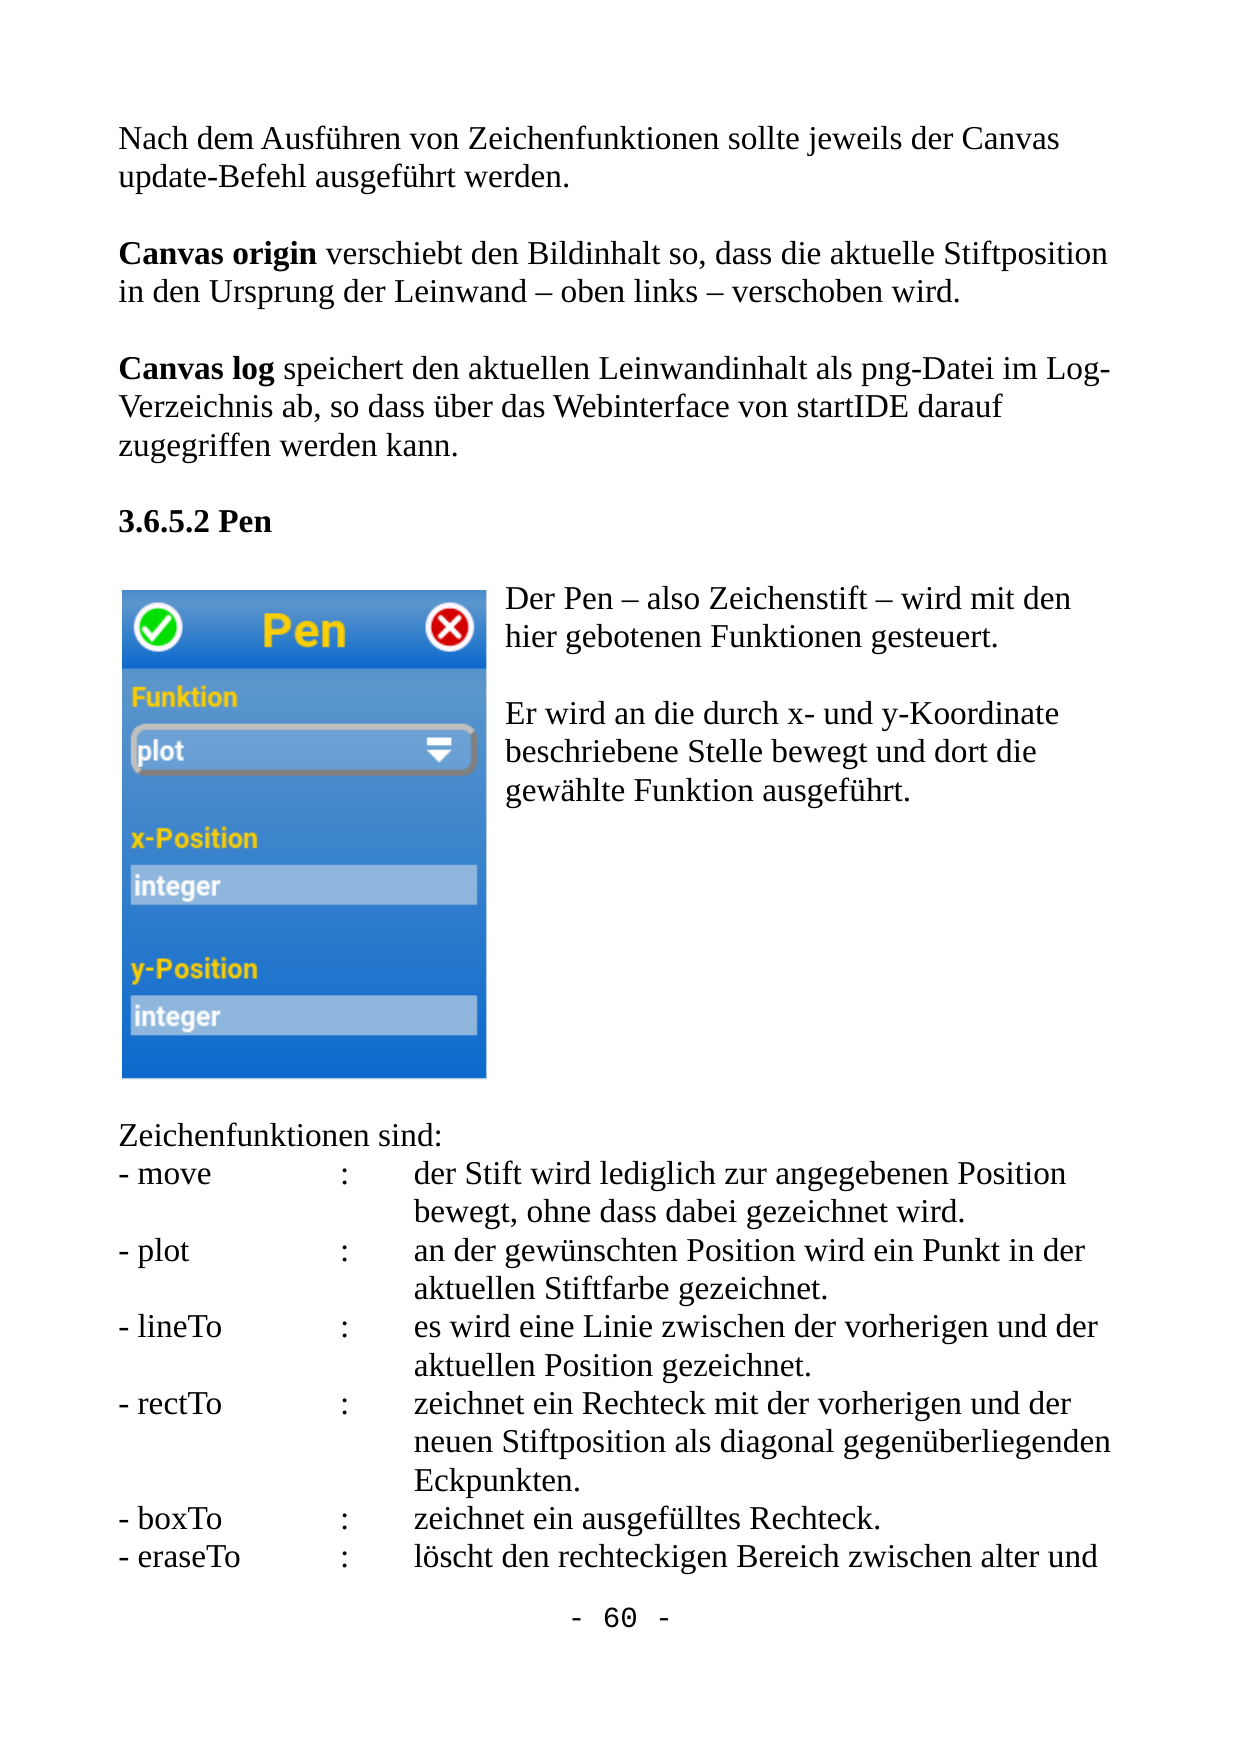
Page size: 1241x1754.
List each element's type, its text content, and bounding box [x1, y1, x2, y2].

picture [122, 590, 488, 1080]
text - eraseTo : löscht den rechteckigen Bereich zwischen alter und [118, 1536, 1122, 1575]
text Zeichenfunktionen sind: [118, 1115, 1122, 1153]
text Der Pen – also Zeichenstift – wird mit den hier gebotenen Funktionen gesteuert. [118, 578, 1122, 655]
text Canvas log speichert den aktuellen Leinwandinhalt als png-Datei im Log-Verzeichnis ab, so dass über das Webinterface von startIDE darauf zugegriffen werden kann. [118, 348, 1122, 463]
text Canvas origin verschiebt den Bildinhalt so, dass die aktuelle Stiftposition in den Ursprung der Leinwand – oben links – verschoben wird. [118, 233, 1122, 310]
text Er wird an die durch x- und y-Koordinate beschriebene Stelle bewegt und dort die gewählte Funktion ausgeführt. [488, 693, 1122, 808]
text - rectTo : zeichnet ein Rechteck mit der vorherigen und der [118, 1383, 1122, 1421]
text - lineTo : es wird eine Linie zwischen der vorherigen und der [118, 1306, 1122, 1345]
text Nach dem Ausführen von Zeichenfunktionen sollte jeweils der Canvas update-Befehl ausgeführt werden. [118, 118, 1122, 195]
text aktuellen Position gezeichnet. [118, 1345, 1122, 1383]
text - move : der Stift wird lediglich zur angegebenen Position bewegt, ohne dass dabei gezeichnet wird. [118, 1153, 1122, 1230]
text - plot : an der gewünschten Position wird ein Punkt in der aktuellen Stiftfarbe gezeichnet. [118, 1230, 1122, 1306]
text neuen Stiftposition als diagonal gegenüberliegenden Eckpunkten. [118, 1421, 1122, 1498]
text 3.6.5.2 Pen [118, 501, 1122, 540]
text - boxTo : zeichnet ein ausgefülltes Rechteck. [118, 1498, 1122, 1536]
